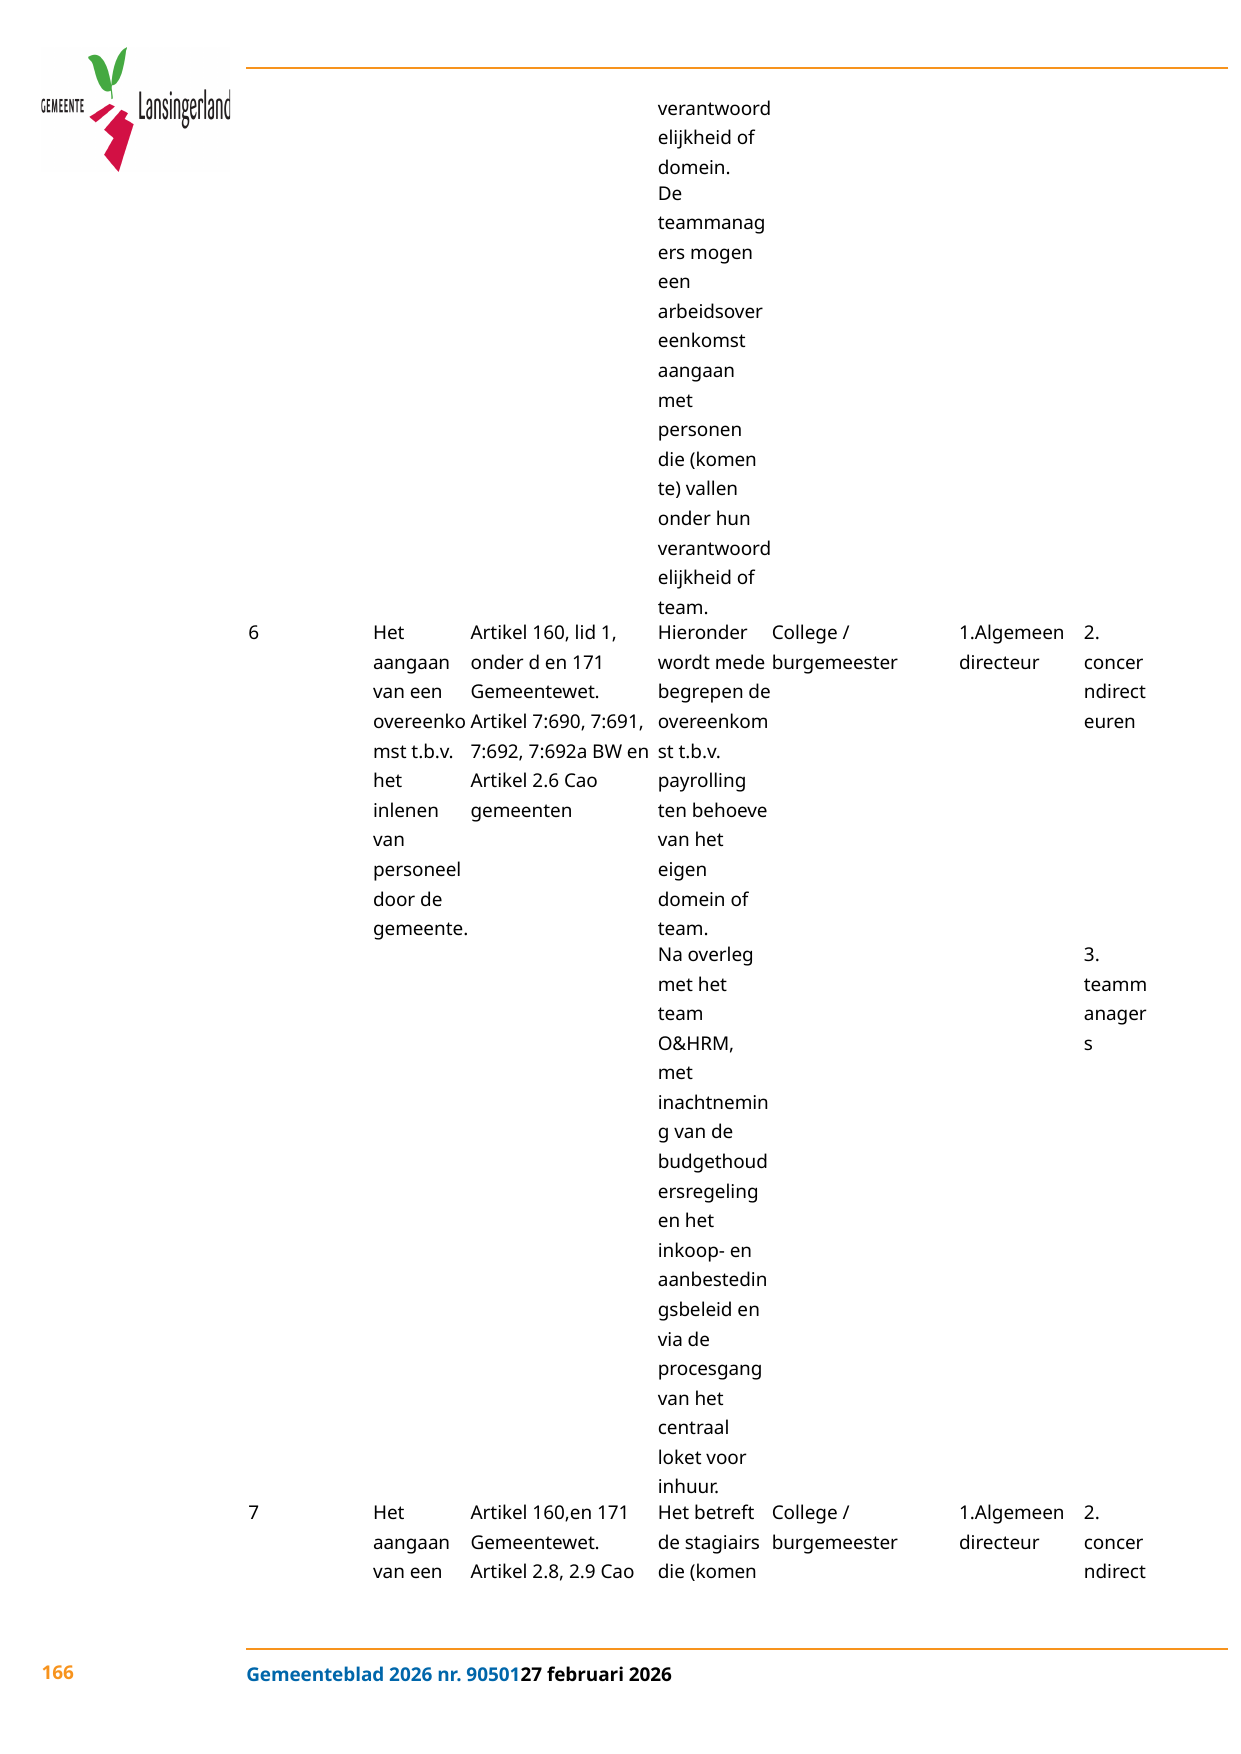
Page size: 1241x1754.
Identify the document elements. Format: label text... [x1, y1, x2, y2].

picture [41, 47, 231, 172]
table_cell Artikel 160,en 171 Gemeentewet. Artikel 2.8, 2.9 Cao [470, 1499, 658, 1584]
table_cell College / burgemeester [772, 1499, 959, 1584]
table_cell [772, 941, 959, 1499]
table_cell De teammanagers mogen een arbeidsovereenkomst aangaan met personen die (komen te) vallen onder hun verantwoordelijkheid of team. [658, 180, 772, 619]
table_cell 2. concerndirecteuren [1084, 620, 1152, 941]
table_cell [373, 941, 470, 1499]
table_cell 2. concerndirect [1084, 1499, 1152, 1584]
table_cell [373, 180, 470, 619]
table_cell [248, 941, 373, 1499]
table_cell [373, 95, 470, 180]
table_cell [959, 180, 1084, 619]
table_cell [470, 180, 658, 619]
table_cell 7 [248, 1499, 373, 1584]
table_cell verantwoordelijkheid of domein. [658, 95, 772, 180]
table_cell Artikel 160, lid 1, onder d en 171 Gemeentewet. Artikel 7:690, 7:691, 7:692, 7:692a BW en Artikel 2.6 Cao gemeenten [470, 620, 658, 941]
table_cell [248, 180, 373, 619]
table_cell 6 [248, 620, 373, 941]
table_cell [959, 941, 1084, 1499]
table_cell Het aangaan van een overeenkomst t.b.v. het inlenen van personeel door de gemeente. [373, 620, 470, 941]
table_cell College / burgemeester [772, 620, 959, 941]
table_cell Na overleg met het team O&HRM, met inachtneming van de budgethoudersregeling en het inkoop- en aanbestedingsbeleid en via de procesgang van het centraal loket voor inhuur. [658, 941, 772, 1499]
table_cell [772, 180, 959, 619]
table_cell 1.Algemeen directeur [959, 1499, 1084, 1584]
table_cell [248, 95, 373, 180]
table_cell [1084, 180, 1152, 619]
table_cell Het betreft de stagiairs die (komen [658, 1499, 772, 1584]
table_cell 1.Algemeen directeur [959, 620, 1084, 941]
table_cell Hieronder wordt mede begrepen de overeenkomst t.b.v. payrolling ten behoeve van het eigen domein of team. [658, 620, 772, 941]
table_cell 3. teammanagers [1084, 941, 1152, 1499]
table_cell [1084, 95, 1152, 180]
table_cell [772, 95, 959, 180]
table_cell Het aangaan van een [373, 1499, 470, 1584]
table_cell [470, 941, 658, 1499]
table_cell [959, 95, 1084, 180]
table_cell [470, 95, 658, 180]
